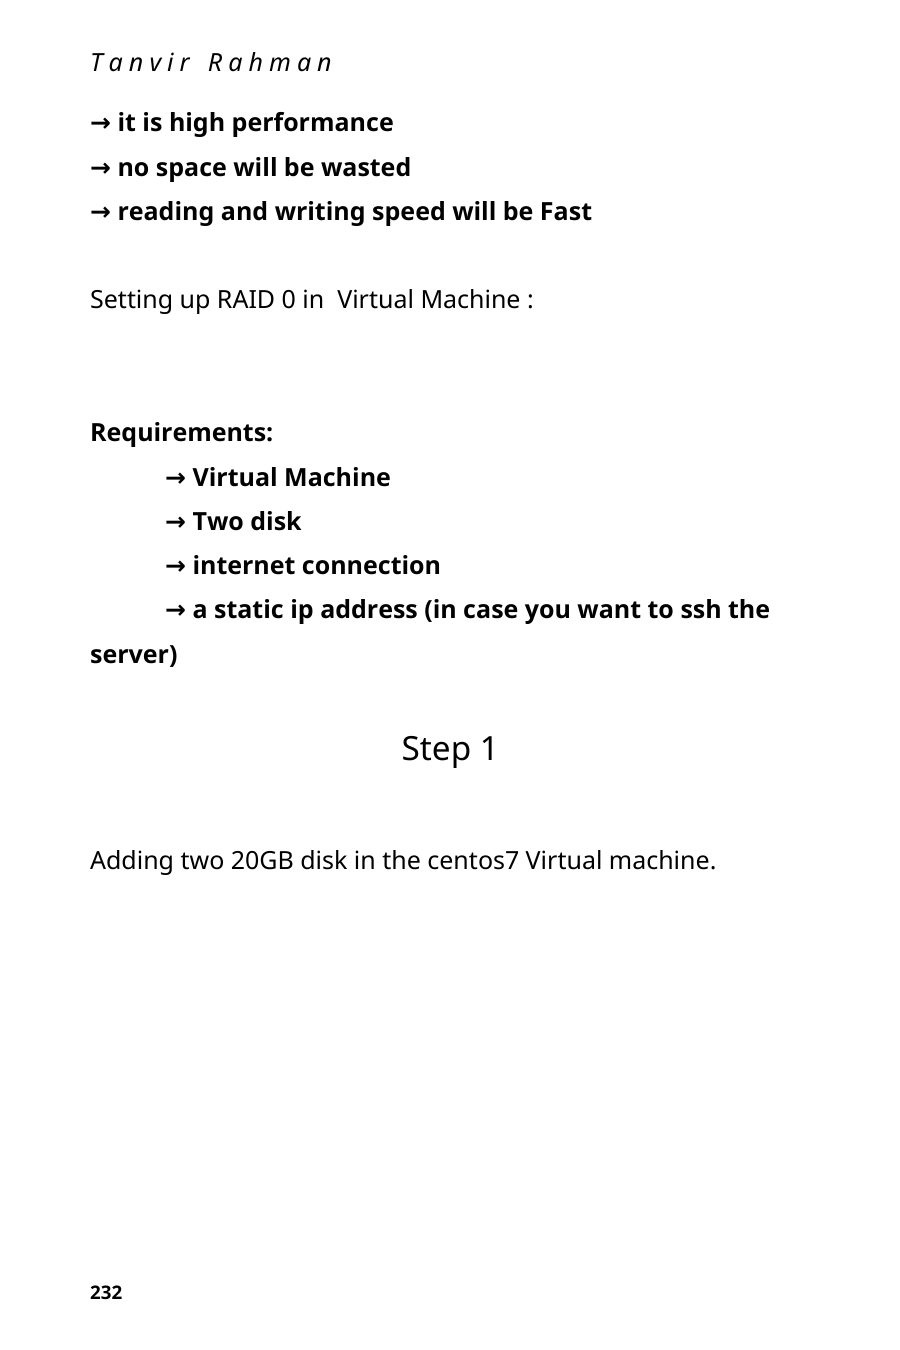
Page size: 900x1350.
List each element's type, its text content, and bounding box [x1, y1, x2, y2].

text → no space will be wasted [90, 149, 810, 183]
text Adding two 20GB disk in the centos7 Virtual machine. [90, 843, 810, 877]
text → a static ip address (in case you want to ssh the server) [90, 592, 810, 670]
text Step 1 [90, 725, 810, 770]
text Setting up RAID 0 in Virtual Machine : [90, 282, 810, 316]
text → internet connection [90, 548, 810, 582]
text → reading and writing speed will be Fast [90, 193, 810, 228]
text → it is high performance [90, 105, 810, 139]
text → Virtual Machine [90, 459, 810, 493]
text Requirements: [90, 415, 810, 449]
text → Two disk [90, 503, 810, 537]
